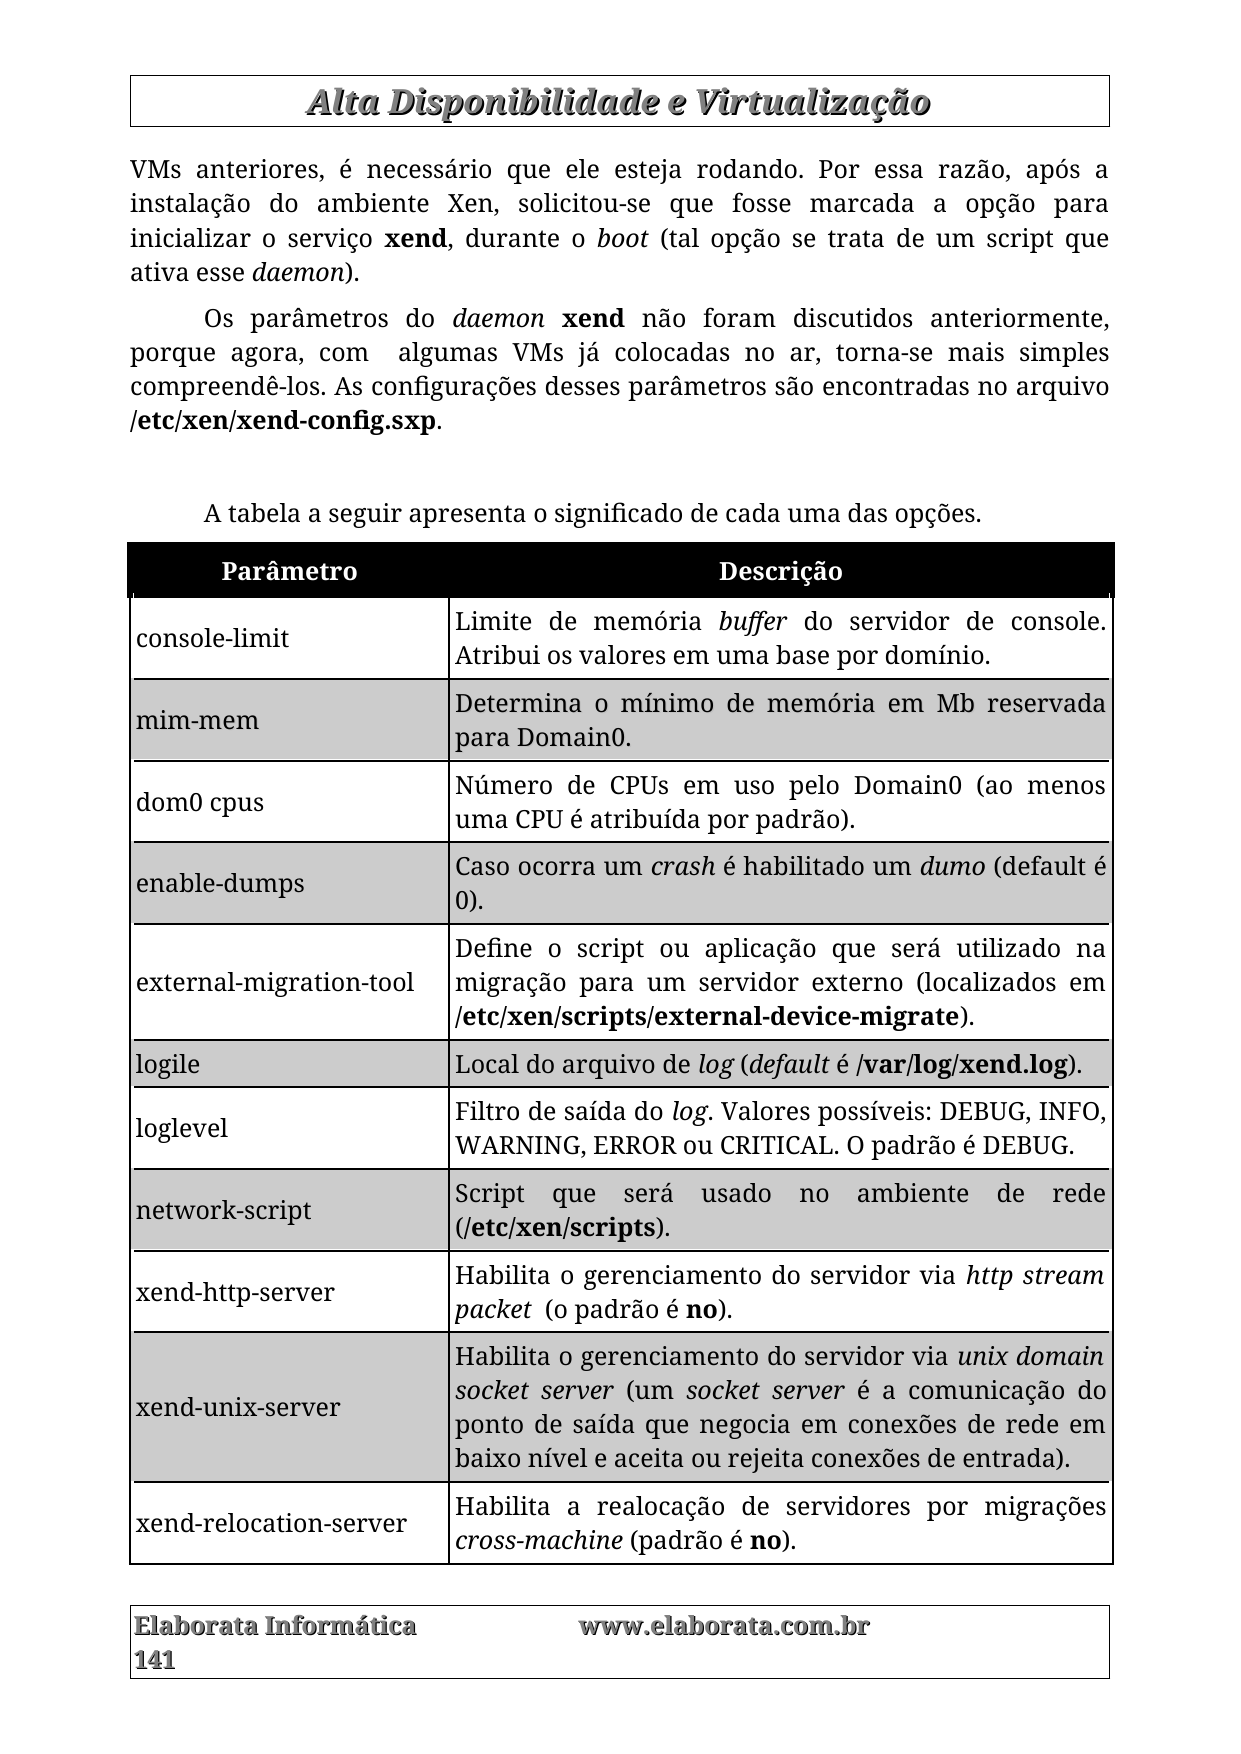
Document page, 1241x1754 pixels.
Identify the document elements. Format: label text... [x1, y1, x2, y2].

table_cell Determina o mínimo de memória em Mb reservada para Domain0. [450, 678, 1112, 759]
table_cell Limite de memória buffer do servidor de console. Atribui os valores em uma base por domínio. [450, 593, 1112, 678]
table_cell network-script [131, 1168, 448, 1249]
table_cell loglevel [131, 1086, 448, 1168]
table_cell Número de CPUs em uso pelo Domain0 (ao menos uma CPU é atribuída por padrão). [450, 760, 1112, 841]
text A tabela a seguir apresenta o significado de cada uma das opções. [130, 496, 1110, 530]
table_cell Local do arquivo de log (default é /var/log/xend.log). [450, 1039, 1112, 1086]
table_cell Habilita a realocação de servidores por migrações cross-machine (padrão é no). [450, 1481, 1112, 1563]
table_cell mim-mem [131, 678, 448, 759]
table_cell Define o script ou aplicação que será utilizado na migração para um servidor externo (localizados em /etc/xen/scripts/external-device-migrate). [450, 923, 1112, 1038]
table_cell Caso ocorra um crash é habilitado um dumo (default é 0). [450, 841, 1112, 923]
table_cell xend-unix-server [131, 1331, 448, 1481]
table_cell external-migration-tool [131, 923, 448, 1038]
table_cell logile [131, 1039, 448, 1086]
table_cell Filtro de saída do log. Valores possíveis: DEBUG, INFO, WARNING, ERROR ou CRITICAL. O padrão é DEBUG. [450, 1086, 1112, 1168]
text Os parâmetros do daemon xend não foram discutidos anteriormente, porque agora, com algumas VMs já colocadas no ar, torna-se mais simples compreendê-los. As configurações desses parâmetros são encontradas no arquivo /etc/xen/xend-config.sxp. [130, 301, 1110, 437]
table_cell Habilita o gerenciamento do servidor via http stream packet (o padrão é no). [450, 1250, 1112, 1331]
table_cell xend-http-server [131, 1250, 448, 1331]
table_cell xend-relocation-server [131, 1481, 448, 1563]
table_cell dom0 cpus [131, 760, 448, 841]
table_cell Habilita o gerenciamento do servidor via unix domain socket server (um socket server é a comunicação do ponto de saída que negocia em conexões de rede em baixo nível e aceita ou rejeita conexões de entrada). [450, 1331, 1112, 1481]
table_cell console-limit [131, 593, 448, 678]
text VMs anteriores, é necessário que ele esteja rodando. Por essa razão, após a instalação do ambiente Xen, solicitou-se que fosse marcada a opção para inicializar o serviço xend, durante o boot (tal opção se trata de um script que ativa esse daemon). [130, 152, 1110, 288]
table_cell Script que será usado no ambiente de rede (/etc/xen/scripts). [450, 1168, 1112, 1249]
table_header Parâmetro [133, 548, 449, 593]
table_header Descrição [449, 548, 1110, 593]
table_cell enable-dumps [131, 841, 448, 923]
